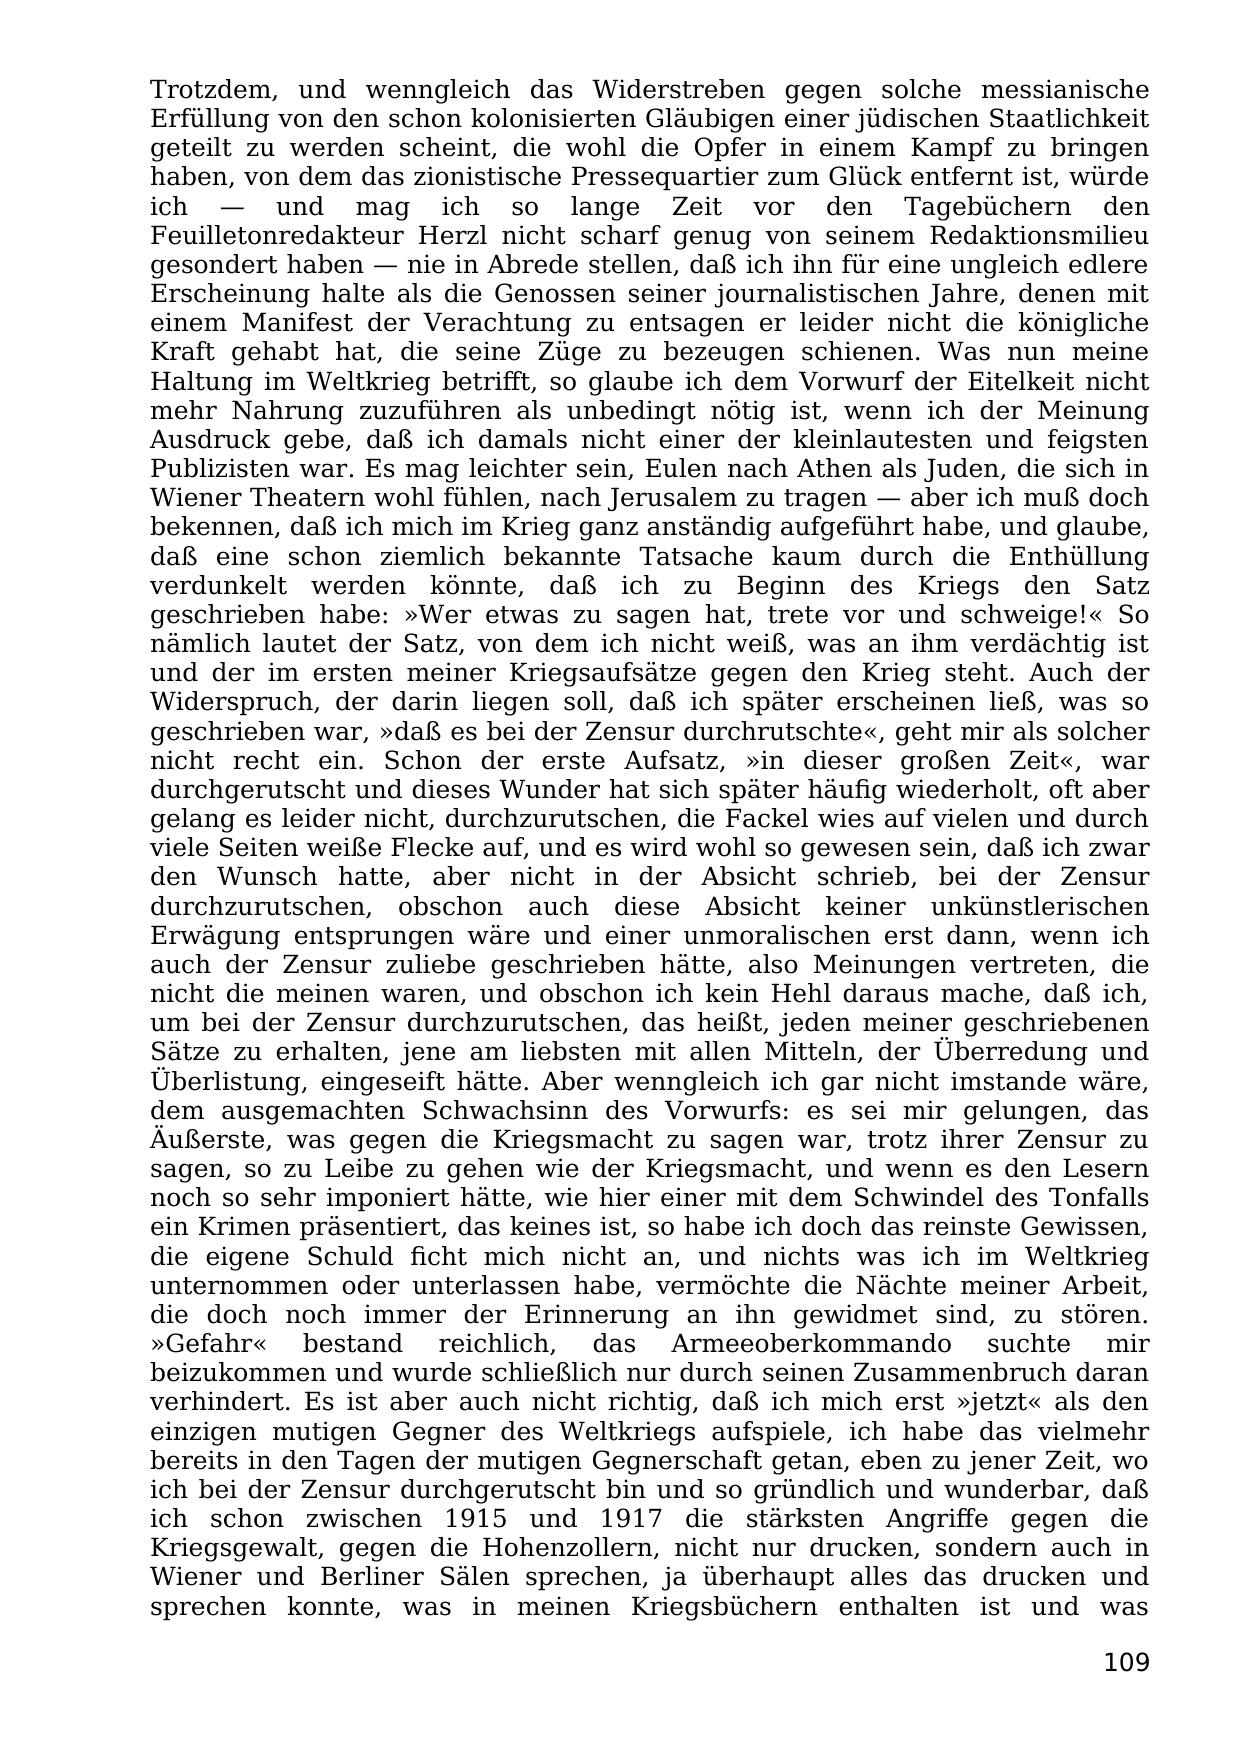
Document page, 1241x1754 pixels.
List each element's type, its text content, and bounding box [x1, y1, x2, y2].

text Trotzdem, und wenngleich das Widerstreben gegen solche messianische Erfüllung von den schon kolonisierten Gläubigen einer jüdischen Staatlichkeit geteilt zu werden scheint, die wohl die Opfer in einem Kampf zu bringen haben, von dem das zionistische Pressequartier zum Glück entfernt ist, würde ich — und mag ich so lange Zeit vor den Tagebüchern den Feuilletonredakteur Herzl nicht scharf genug von seinem Redaktionsmilieu gesondert haben — nie in Abrede stellen, daß ich ihn für eine ungleich edlere Erscheinung halte als die Genossen seiner journalistischen Jahre, denen mit einem Manifest der Verachtung zu entsagen er leider nicht die königliche Kraft gehabt hat, die seine Züge zu bezeugen schienen. Was nun meine Haltung im Weltkrieg betrifft, so glaube ich dem Vorwurf der Eitelkeit nicht mehr Nahrung zuzuführen als unbedingt nötig ist, wenn ich der Meinung Ausdruck gebe, daß ich damals nicht einer der kleinlautesten und feigsten Publizisten war. Es mag leichter sein, Eulen nach Athen als Juden, die sich in Wiener Theatern wohl fühlen, nach Jerusalem zu tragen — aber ich muß doch bekennen, daß ich mich im Krieg ganz anständig aufgeführt habe, und glaube, daß eine schon ziemlich bekannte Tatsache kaum durch die Enthüllung verdunkelt werden könnte, daß ich zu Beginn des Kriegs den Satz geschrieben habe: »Wer etwas zu sagen hat, trete vor und schweige!« So nämlich lautet der Satz, von dem ich nicht weiß, was an ihm verdächtig ist und der im ersten meiner Kriegsaufsätze gegen den Krieg steht. Auch der Widerspruch, der darin liegen soll, daß ich später erscheinen ließ, was so geschrieben war, »daß es bei der Zensur durchrutschte«, geht mir als solcher nicht recht ein. Schon der erste Aufsatz, »in dieser großen Zeit«, war durchgerutscht und dieses Wunder hat sich später häufig wiederholt, oft aber gelang es leider nicht, durchzurutschen, die Fackel wies auf vielen und durch viele Seiten weiße Flecke auf, und es wird wohl so gewesen sein, daß ich zwar den Wunsch hatte, aber nicht in der Absicht schrieb, bei der Zensur durchzurutschen, obschon auch diese Absicht keiner unkünstlerischen Erwägung entsprungen wäre und einer unmoralischen erst dann, wenn ich auch der Zensur zuliebe geschrieben hätte, also Meinungen vertreten, die nicht die meinen waren, und obschon ich kein Hehl daraus mache, daß ich, um bei der Zensur durchzurutschen, das heißt, jeden meiner geschriebenen Sätze zu erhalten, jene am liebsten mit allen Mitteln, der Überredung und Überlistung, eingeseift hätte. Aber wenngleich ich gar nicht imstande wäre, dem ausgemachten Schwachsinn des Vorwurfs: es sei mir gelungen, das Äußerste, was gegen die Kriegsmacht zu sagen war, trotz ihrer Zensur zu sagen, so zu Leibe zu gehen wie der Kriegsmacht, und wenn es den Lesern noch so sehr imponiert hätte, wie hier einer mit dem Schwindel des Tonfalls ein Krimen präsentiert, das keines ist, so habe ich doch das reinste Gewissen, die eigene Schuld ficht mich nicht an, und nichts was ich im Weltkrieg unternommen oder unterlassen habe, vermöchte die Nächte meiner Arbeit, die doch noch immer der Erinnerung an ihn gewidmet sind, zu stören. »Gefahr« bestand reichlich, das Armeeoberkommando suchte mir beizukommen und wurde schließlich nur durch seinen Zusammenbruch daran verhindert. Es ist aber auch nicht richtig, daß ich mich erst »jetzt« als den einzigen mutigen Gegner des Weltkriegs aufspiele, ich habe das vielmehr bereits in den Tagen der mutigen Gegnerschaft getan, eben zu jener Zeit, wo ich bei der Zensur durchgerutscht bin und so gründlich und wunderbar, daß ich schon zwischen 1915 und 1917 die stärksten Angriffe gegen die Kriegsgewalt, gegen die Hohenzollern, nicht nur drucken, sondern auch in Wiener und Berliner Sälen sprechen, ja überhaupt alles das drucken und sprechen konnte, was in meinen Kriegsbüchern enthalten ist und was [150, 75, 1151, 1621]
